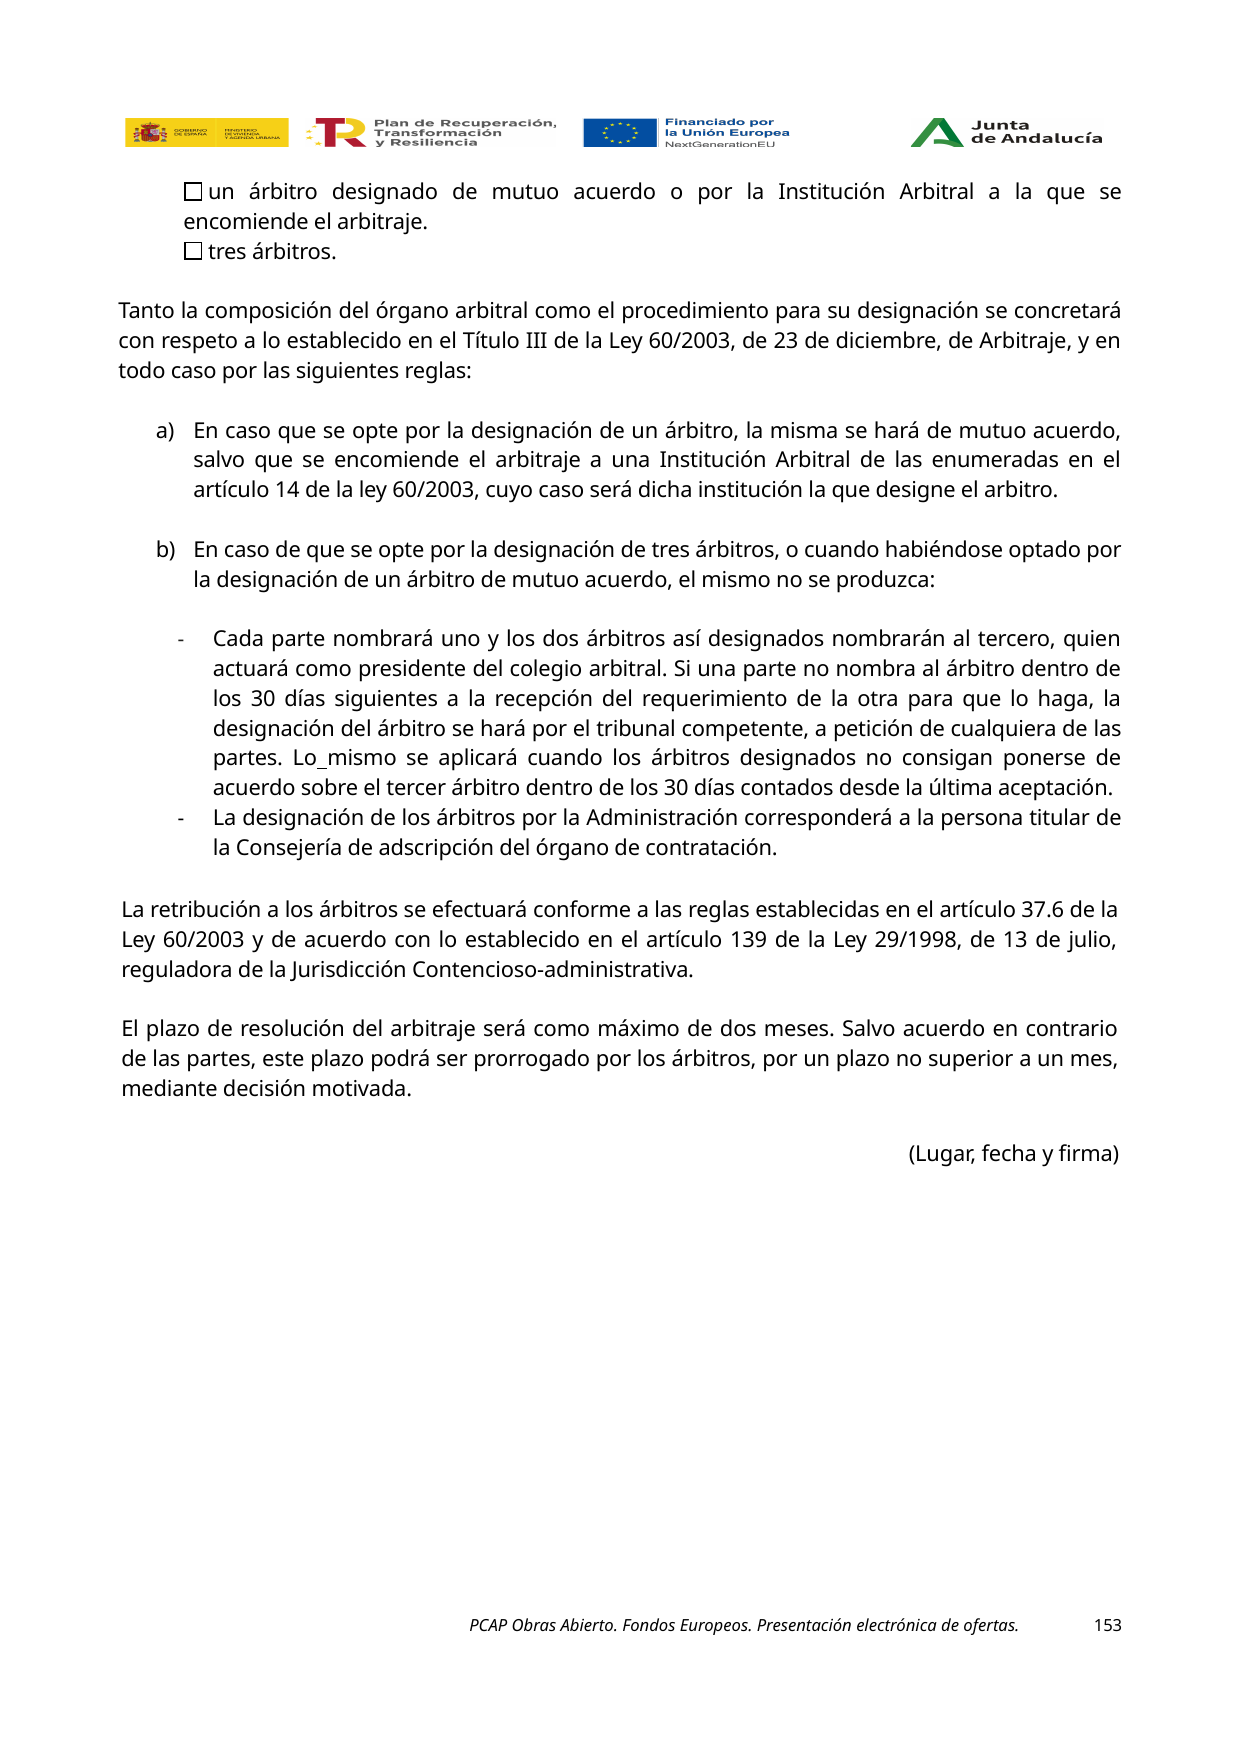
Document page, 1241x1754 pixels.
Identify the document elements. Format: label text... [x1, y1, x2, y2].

list En caso de que se opte por la designación de tres árbitros, o cuando habiéndose optado por la designación de un árbitro de mutuo acuerdo, el mismo no se produzca: [156, 534, 1122, 593]
text La retribución a los árbitros se efectuará conforme a las reglas establecidas en el artículo 37.6 de la Ley 60/2003 y de acuerdo con lo establecido en el artículo 139 de la Ley 29/1998, de 13 de julio, reguladora de la Jurisdicción Contencioso-administrativa. [118, 891, 1122, 984]
text El plazo de resolución del arbitraje será como máximo de dos meses. Salvo acuerdo en contrario de las partes, este plazo podrá ser prorrogado por los árbitros, por un plazo no superior a un mes, mediante decisión motivada. [118, 1013, 1122, 1106]
picture [582, 118, 793, 147]
text tres árbitros. [183, 236, 1122, 266]
list En caso que se opte por la designación de un árbitro, la misma se hará de mutuo acuerdo, salvo que se encomiende el arbitraje a una Institución Arbitral de las enumeradas en el artículo 14 de la ley 60/2003, cuyo caso será dicha institución la que designe el arbitro. [156, 415, 1122, 504]
list La designación de los árbitros por la Administración corresponderá a la persona titular de la Consejería de adscripción del órgano de contratación. [177, 802, 1122, 862]
picture [125, 118, 289, 147]
text (Lugar, fecha y firma) [118, 1138, 1122, 1168]
picture [305, 118, 557, 147]
picture [910, 118, 1104, 147]
text un árbitro designado de mutuo acuerdo o por la Institución Arbitral a la que se encomiende el arbitraje. [183, 176, 1122, 236]
list Cada parte nombrará uno y los dos árbitros así designados nombrarán al tercero, quien actuará como presidente del colegio arbitral. Si una parte no nombra al árbitro dentro de los 30 días siguientes a la recepción del requerimiento de la otra para que lo haga, la designación del árbitro se hará por el tribunal competente, a petición de cualquiera de las partes. Lo mismo se aplicará cuando los árbitros designados no consigan ponerse de acuerdo sobre el tercer árbitro dentro de los 30 días contados desde la última aceptación. [177, 623, 1122, 802]
text Tanto la composición del órgano arbitral como el procedimiento para su designación se concretará con respeto a lo establecido en el Título III de la Ley 60/2003, de 23 de diciembre, de Arbitraje, y en todo caso por las siguientes reglas: [118, 296, 1122, 385]
